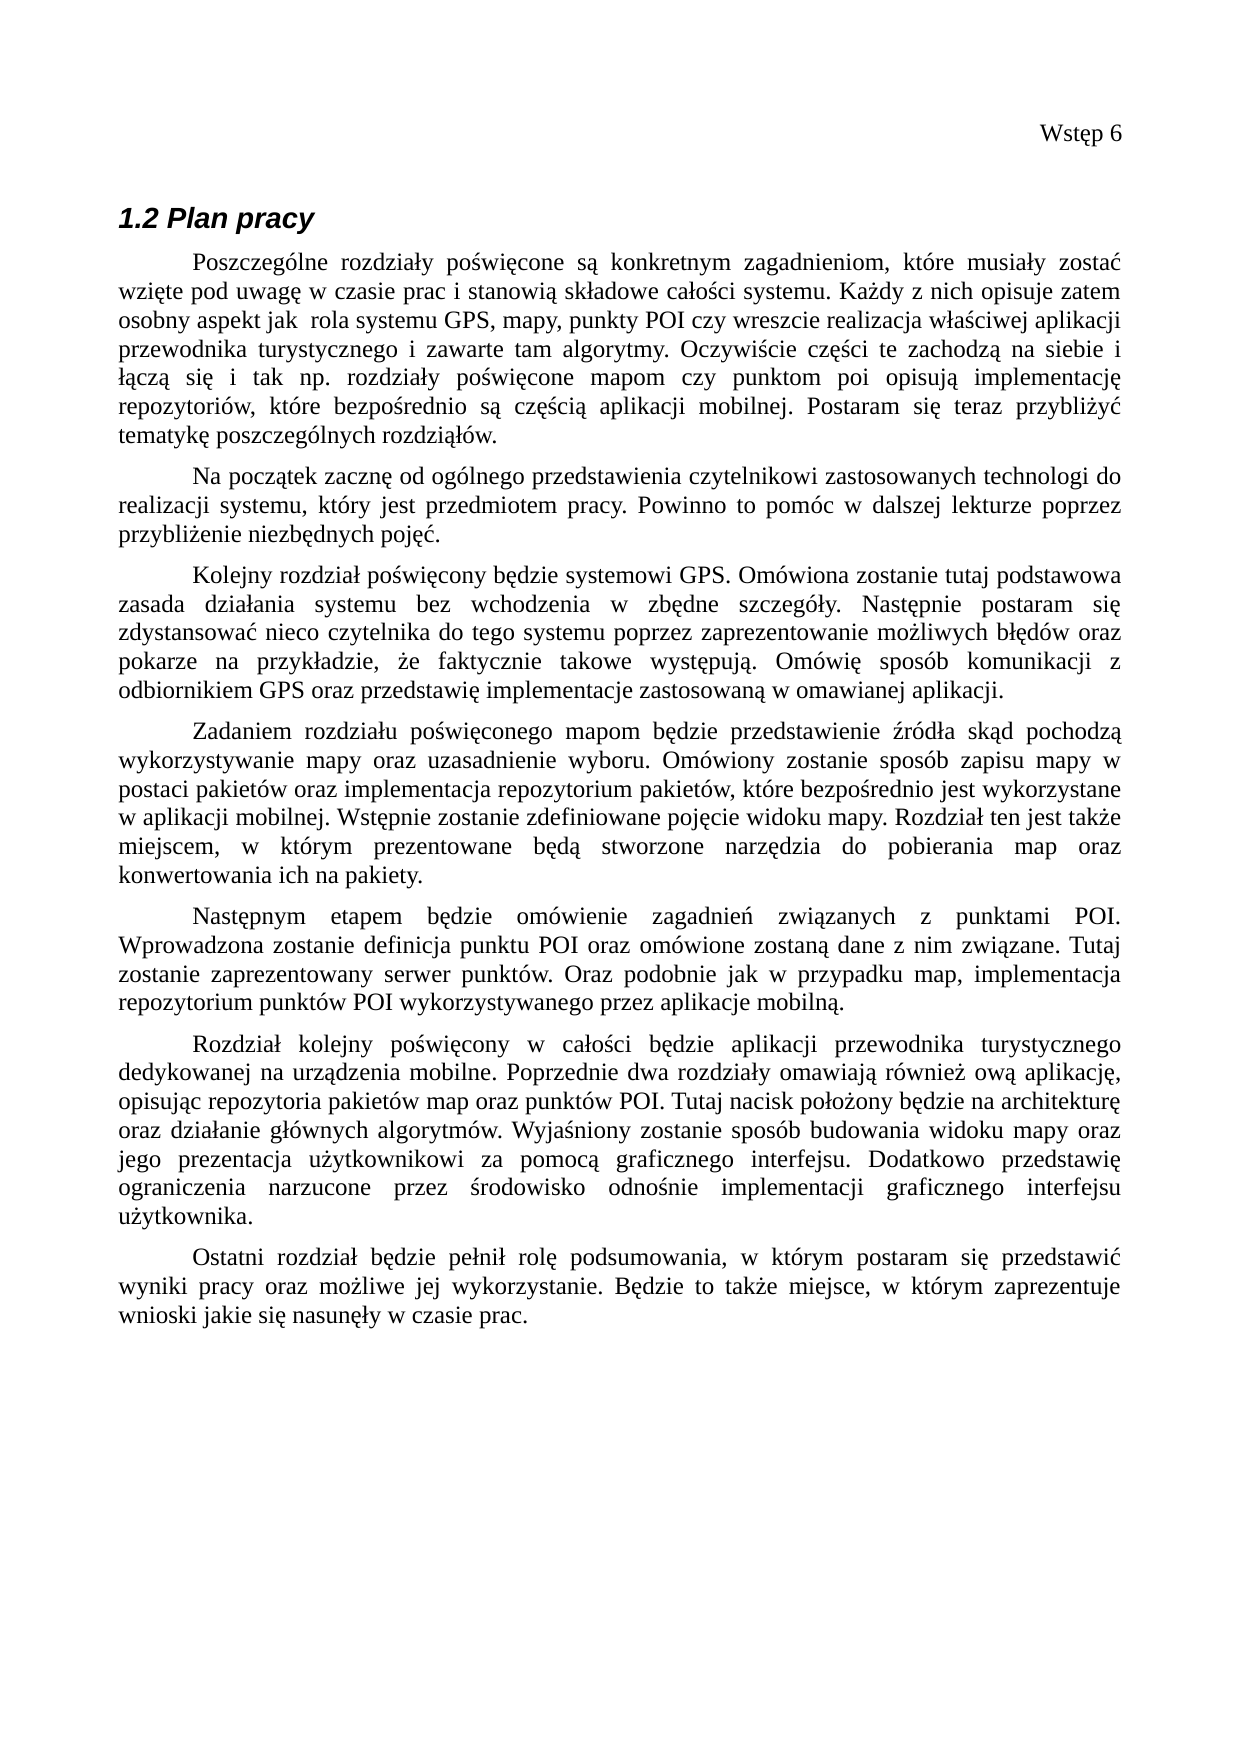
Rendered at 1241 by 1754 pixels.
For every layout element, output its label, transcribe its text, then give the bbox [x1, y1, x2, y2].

text Poszczególne rozdziały poświęcone są konkretnym zagadnieniom, które musiały zostać wzięte pod uwagę w czasie prac i stanowią składowe całości systemu. Każdy z nich opisuje zatem osobny aspekt jak rola systemu GPS, mapy, punkty POI czy wreszcie realizacja właściwej aplikacji przewodnika turystycznego i zawarte tam algorytmy. Oczywiście części te zachodzą na siebie i łączą się i tak np. rozdziały poświęcone mapom czy punktom poi opisują implementację repozytoriów, które bezpośrednio są częścią aplikacji mobilnej. Postaram się teraz przybliżyć tematykę poszczególnych rozdziąłów. [118, 247, 1122, 449]
text Kolejny rozdział poświęcony będzie systemowi GPS. Omówiona zostanie tutaj podstawowa zasada działania systemu bez wchodzenia w zbędne szczegóły. Następnie postaram się zdystansować nieco czytelnika do tego systemu poprzez zaprezentowanie możliwych błędów oraz pokarze na przykładzie, że faktycznie takowe występują. Omówię sposób komunikacji z odbiornikiem GPS oraz przedstawię implementacje zastosowaną w omawianej aplikacji. [118, 560, 1122, 704]
text Następnym etapem będzie omówienie zagadnień związanych z punktami POI. Wprowadzona zostanie definicja punktu POI oraz omówione zostaną dane z nim związane. Tutaj zostanie zaprezentowany serwer punktów. Oraz podobnie jak w przypadku map, implementacja repozytorium punktów POI wykorzystywanego przez aplikacje mobilną. [118, 901, 1122, 1016]
text Ostatni rozdział będzie pełnił rolę podsumowania, w którym postaram się przedstawić wyniki pracy oraz możliwe jej wykorzystanie. Będzie to także miejsce, w którym zaprezentuje wnioski jakie się nasunęły w czasie prac. [118, 1242, 1122, 1329]
text Zadaniem rozdziału poświęconego mapom będzie przedstawienie źródła skąd pochodzą wykorzystywanie mapy oraz uzasadnienie wyboru. Omówiony zostanie sposób zapisu mapy w postaci pakietów oraz implementacja repozytorium pakietów, które bezpośrednio jest wykorzystane w aplikacji mobilnej. Wstępnie zostanie zdefiniowane pojęcie widoku mapy. Rozdział ten jest także miejscem, w którym prezentowane będą stworzone narzędzia do pobierania map oraz konwertowania ich na pakiety. [118, 716, 1122, 889]
subtitle 1.2 Plan pracy [118, 201, 1122, 235]
text Rozdział kolejny poświęcony w całości będzie aplikacji przewodnika turystycznego dedykowanej na urządzenia mobilne. Poprzednie dwa rozdziały omawiają również ową aplikację, opisując repozytoria pakietów map oraz punktów POI. Tutaj nacisk położony będzie na architekturę oraz działanie głównych algorytmów. Wyjaśniony zostanie sposób budowania widoku mapy oraz jego prezentacja użytkownikowi za pomocą graficznego interfejsu. Dodatkowo przedstawię ograniczenia narzucone przez środowisko odnośnie implementacji graficznego interfejsu użytkownika. [118, 1029, 1122, 1230]
text Na początek zacznę od ogólnego przedstawienia czytelnikowi zastosowanych technologi do realizacji systemu, który jest przedmiotem pracy. Powinno to pomóc w dalszej lekturze poprzez przybliżenie niezbędnych pojęć. [118, 461, 1122, 547]
